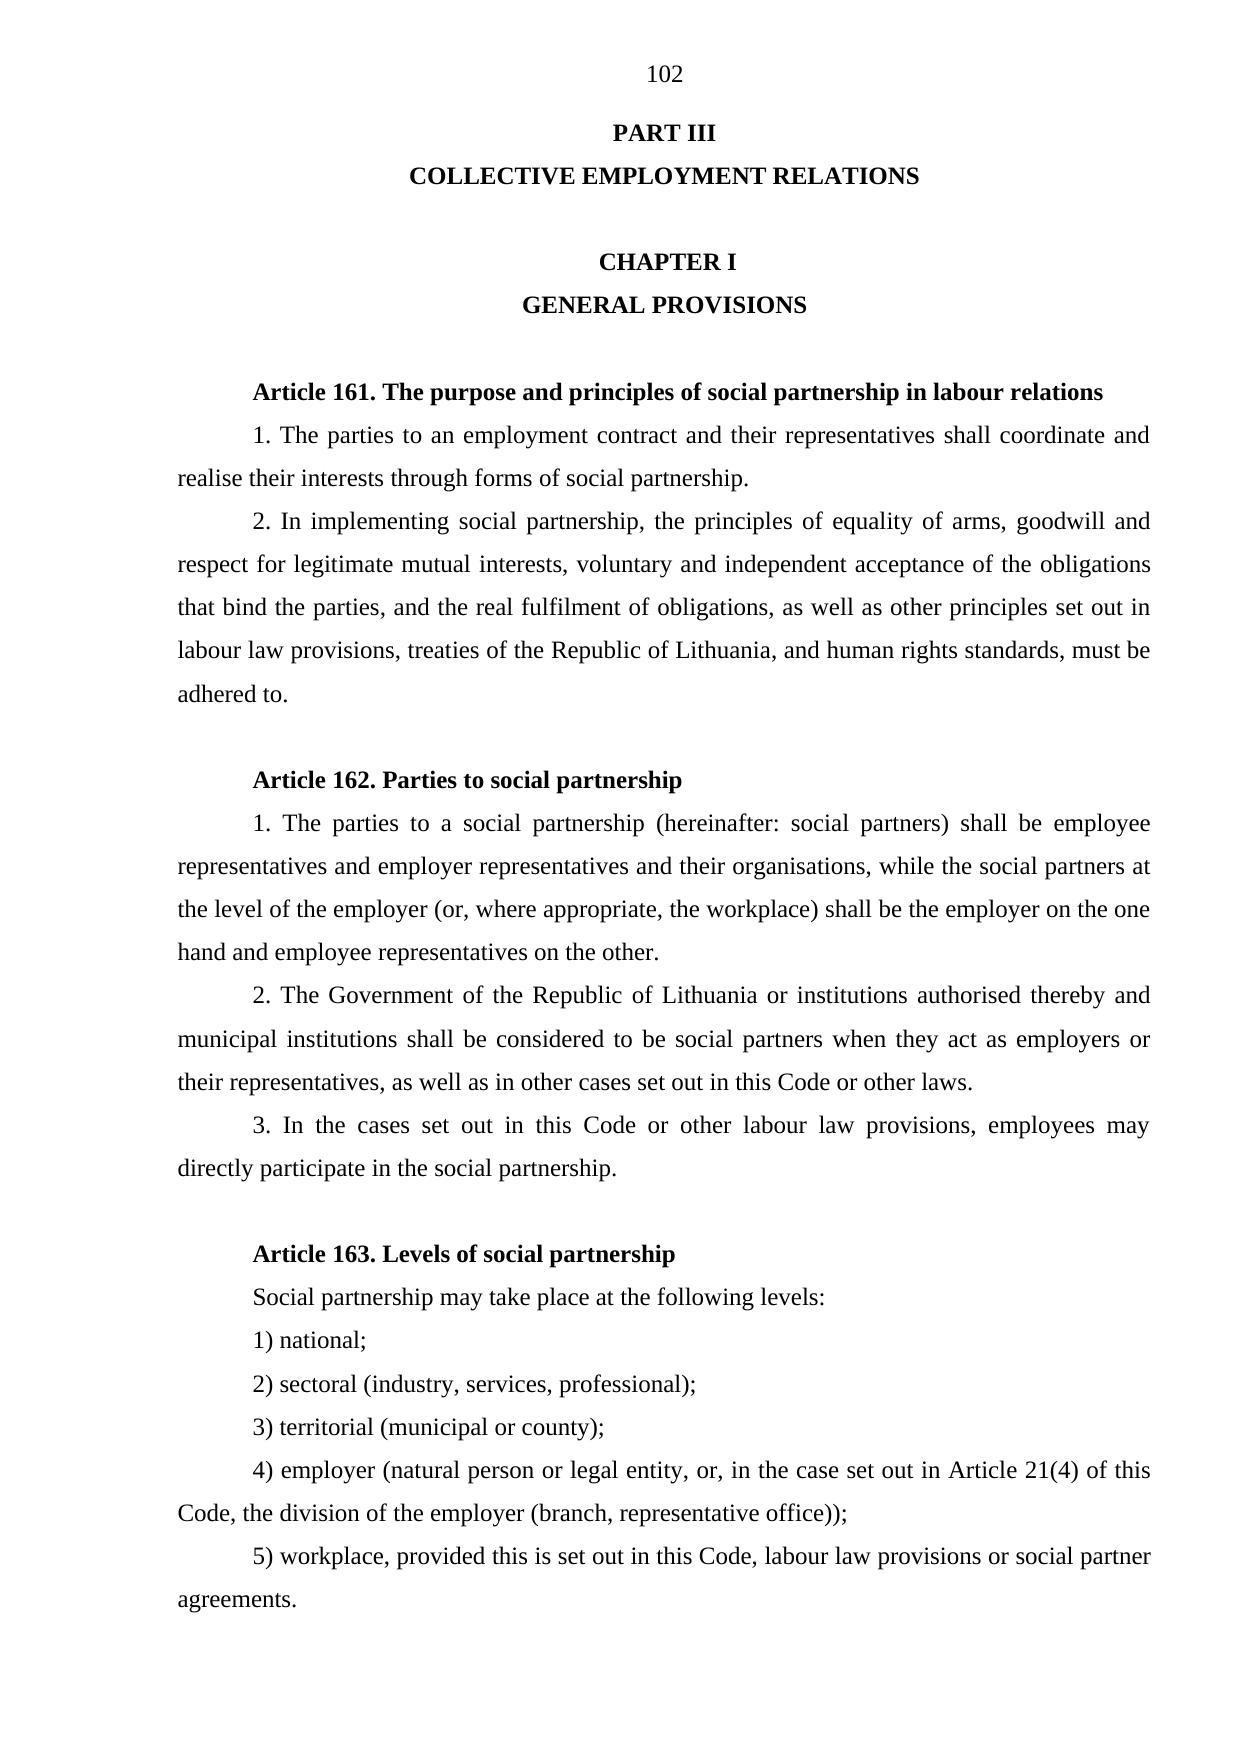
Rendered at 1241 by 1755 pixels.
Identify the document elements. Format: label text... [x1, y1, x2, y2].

text COLLECTIVE EMPLOYMENT RELATIONS [177, 161, 1152, 190]
text PART III [177, 118, 1152, 147]
text 1. The parties to an employment contract and their representatives shall coordinate and realise their interests through forms of social partnership. [177, 420, 1152, 492]
text Article 161. The purpose and principles of social partnership in labour relations [177, 377, 1152, 406]
text Social partnership may take place at the following levels: [177, 1282, 1152, 1311]
text GENERAL PROVISIONS [177, 291, 1152, 319]
text 2. In implementing social partnership, the principles of equality of arms, goodwill and respect for legitimate mutual interests, voluntary and independent acceptance of the obligations that bind the parties, and the real fulfilment of obligations, as well as other principles set out in labour law provisions, treaties of the Republic of Lithuania, and human rights standards, must be adhered to. [177, 506, 1152, 707]
text 5) workplace, provided this is set out in this Code, labour law provisions or social partner agreements. [177, 1541, 1152, 1613]
text CHAPTER I [177, 247, 1152, 276]
text 1. The parties to a social partnership (hereinafter: social partners) shall be employee representatives and employer representatives and their organisations, while the social partners at the level of the employer (or, where appropriate, the workplace) shall be the employer on the one hand and employee representatives on the other. [177, 808, 1152, 966]
text 2) sectoral (industry, services, professional); [177, 1369, 1152, 1397]
text 4) employer (natural person or legal entity, or, in the case set out in Article 21(4) of this Code, the division of the employer (branch, representative office)); [177, 1455, 1152, 1527]
text 2. The Government of the Republic of Lithuania or institutions authorised thereby and municipal institutions shall be considered to be social partners when they act as employers or their representatives, as well as in other cases set out in this Code or other laws. [177, 981, 1152, 1096]
text 3. In the cases set out in this Code or other labour law provisions, employees may directly participate in the social partnership. [177, 1110, 1152, 1182]
text 3) territorial (municipal or county); [177, 1412, 1152, 1441]
text Article 162. Parties to social partnership [177, 765, 1152, 794]
text 1) national; [177, 1326, 1152, 1354]
text Article 163. Levels of social partnership [177, 1239, 1152, 1268]
